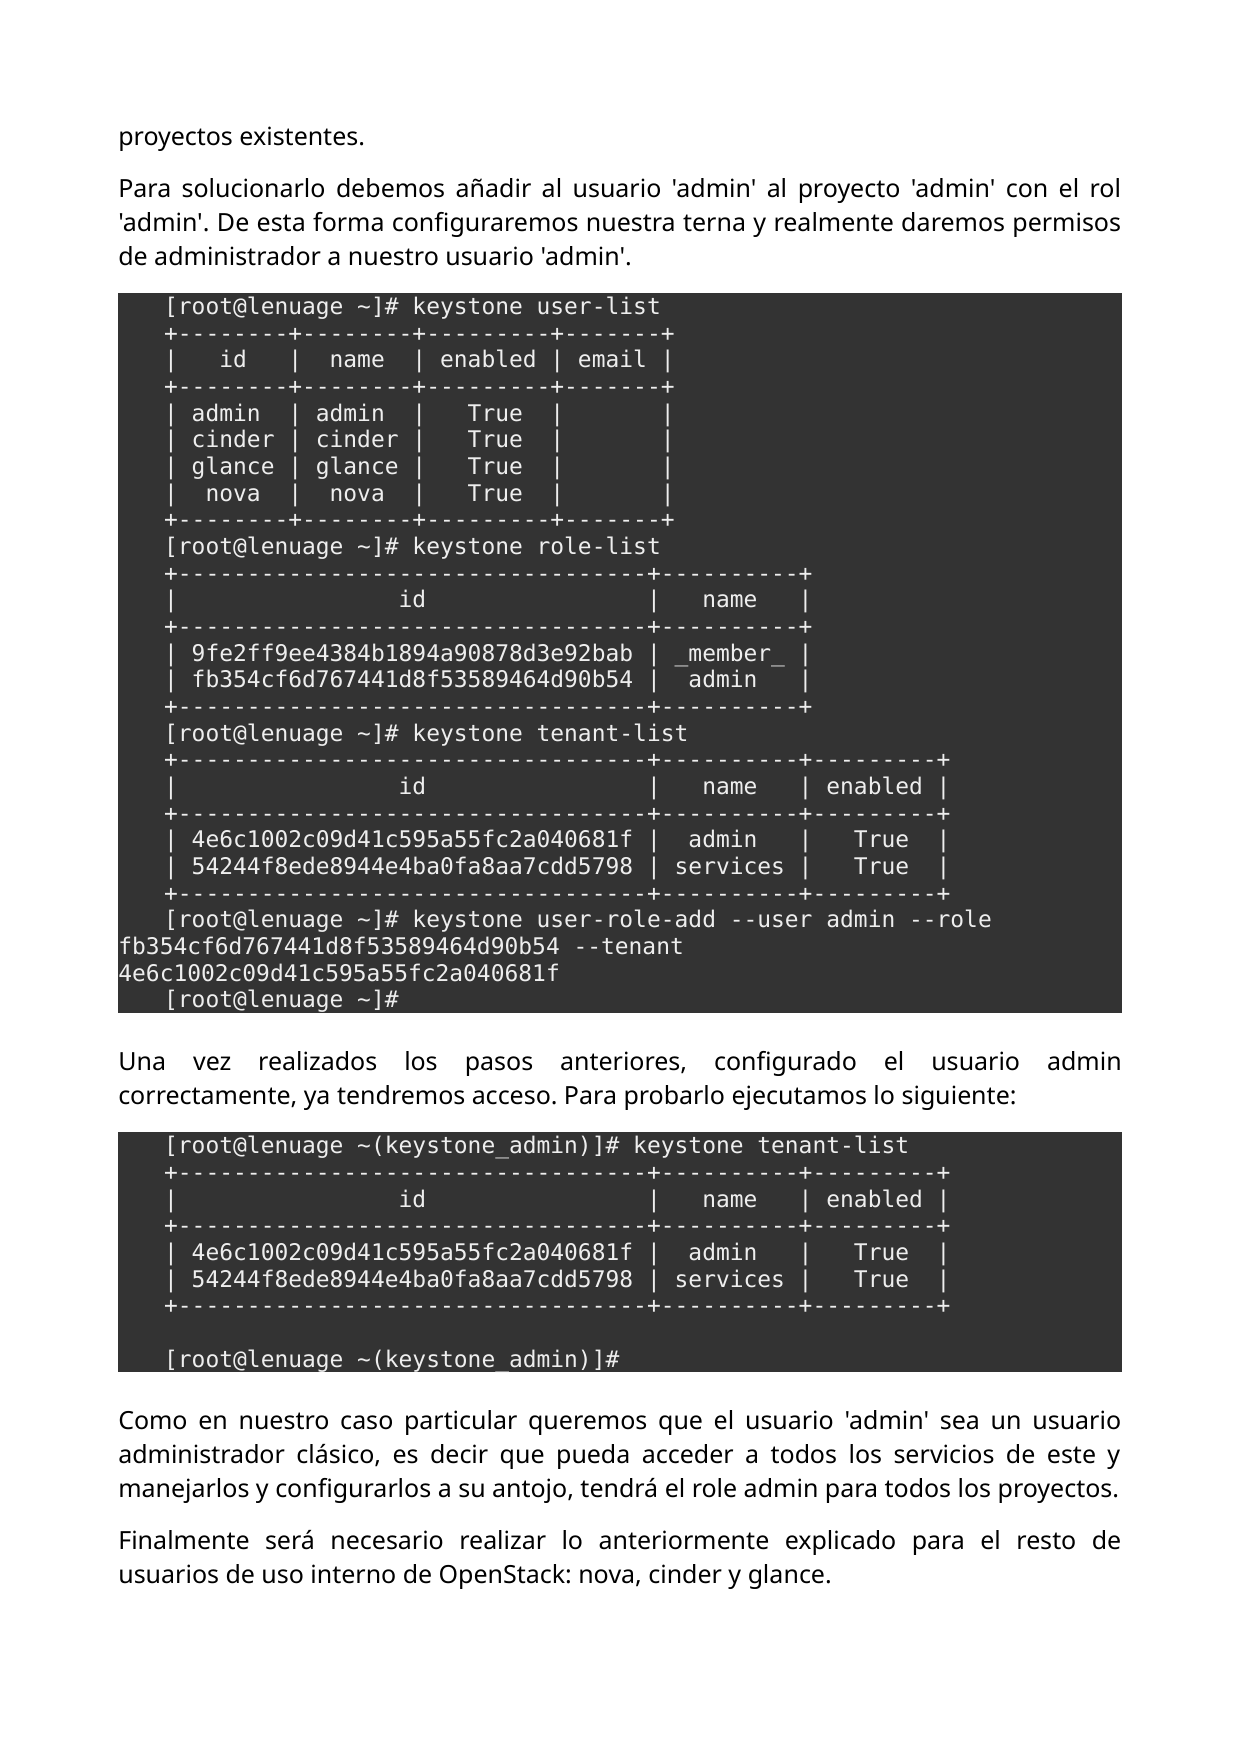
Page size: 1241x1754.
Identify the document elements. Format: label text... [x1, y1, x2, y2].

text [root@lenuage ~]# [118, 987, 1122, 1013]
text +----------------------------------+----------+ [118, 613, 1122, 640]
text | nova | nova | True | | [118, 480, 1122, 507]
text | 54244f8ede8944e4ba0fa8aa7cdd5798 | services | True | [118, 853, 1122, 880]
text | id | name | enabled | [118, 773, 1122, 800]
text | admin | admin | True | | [118, 400, 1122, 427]
text +----------------------------------+----------+ [118, 693, 1122, 720]
text +----------------------------------+----------+---------+ [118, 1292, 1122, 1319]
text +----------------------------------+----------+---------+ [118, 1159, 1122, 1186]
text Como en nuestro caso particular queremos que el usuario 'admin' sea un usuario administrador clásico, es decir que pueda acceder a todos los servicios de este y manejarlos y configurarlos a su antojo, tendrá el role admin para todos los proyectos. [118, 1402, 1122, 1504]
text +----------------------------------+----------+---------+ [118, 747, 1122, 773]
text | 9fe2ff9ee4384b1894a90878d3e92bab | _member_ | [118, 640, 1122, 667]
text [root@lenuage ~]# keystone user-role-add --user admin --role fb354cf6d767441d8f53589464d90b54 --tenant 4e6c1002c09d41c595a55fc2a040681f [118, 907, 1122, 987]
text Para solucionarlo debemos añadir al usuario 'admin' al proyecto 'admin' con el rol 'admin'. De esta forma configuraremos nuestra terna y realmente daremos permisos de administrador a nuestro usuario 'admin'. [118, 170, 1122, 272]
text | id | name | enabled | email | [118, 347, 1122, 373]
text +----------------------------------+----------+---------+ [118, 1212, 1122, 1239]
text +----------------------------------+----------+---------+ [118, 800, 1122, 827]
text [root@lenuage ~]# keystone user-list [118, 293, 1122, 320]
text proyectos existentes. [118, 118, 1122, 152]
text | 54244f8ede8944e4ba0fa8aa7cdd5798 | services | True | [118, 1266, 1122, 1292]
text | 4e6c1002c09d41c595a55fc2a040681f | admin | True | [118, 827, 1122, 853]
text | glance | glance | True | | [118, 453, 1122, 480]
text +--------+--------+---------+-------+ [118, 320, 1122, 347]
text [root@lenuage ~(keystone_admin)]# keystone tenant-list [118, 1132, 1122, 1159]
text | cinder | cinder | True | | [118, 427, 1122, 453]
text Una vez realizados los pasos anteriores, configurado el usuario admin correctamente, ya tendremos acceso. Para probarlo ejecutamos lo siguiente: [118, 1043, 1122, 1111]
text | fb354cf6d767441d8f53589464d90b54 | admin | [118, 667, 1122, 693]
text +----------------------------------+----------+---------+ [118, 880, 1122, 907]
text | id | name | enabled | [118, 1186, 1122, 1212]
text | 4e6c1002c09d41c595a55fc2a040681f | admin | True | [118, 1239, 1122, 1266]
text +--------+--------+---------+-------+ [118, 507, 1122, 533]
text Finalmente será necesario realizar lo anteriormente explicado para el resto de usuarios de uso interno de OpenStack: nova, cinder y glance. [118, 1523, 1122, 1591]
text [root@lenuage ~(keystone_admin)]# [118, 1346, 1122, 1372]
text +----------------------------------+----------+ [118, 560, 1122, 587]
text | id | name | [118, 587, 1122, 613]
text [root@lenuage ~]# keystone role-list [118, 533, 1122, 560]
text +--------+--------+---------+-------+ [118, 373, 1122, 400]
text [root@lenuage ~]# keystone tenant-list [118, 720, 1122, 747]
